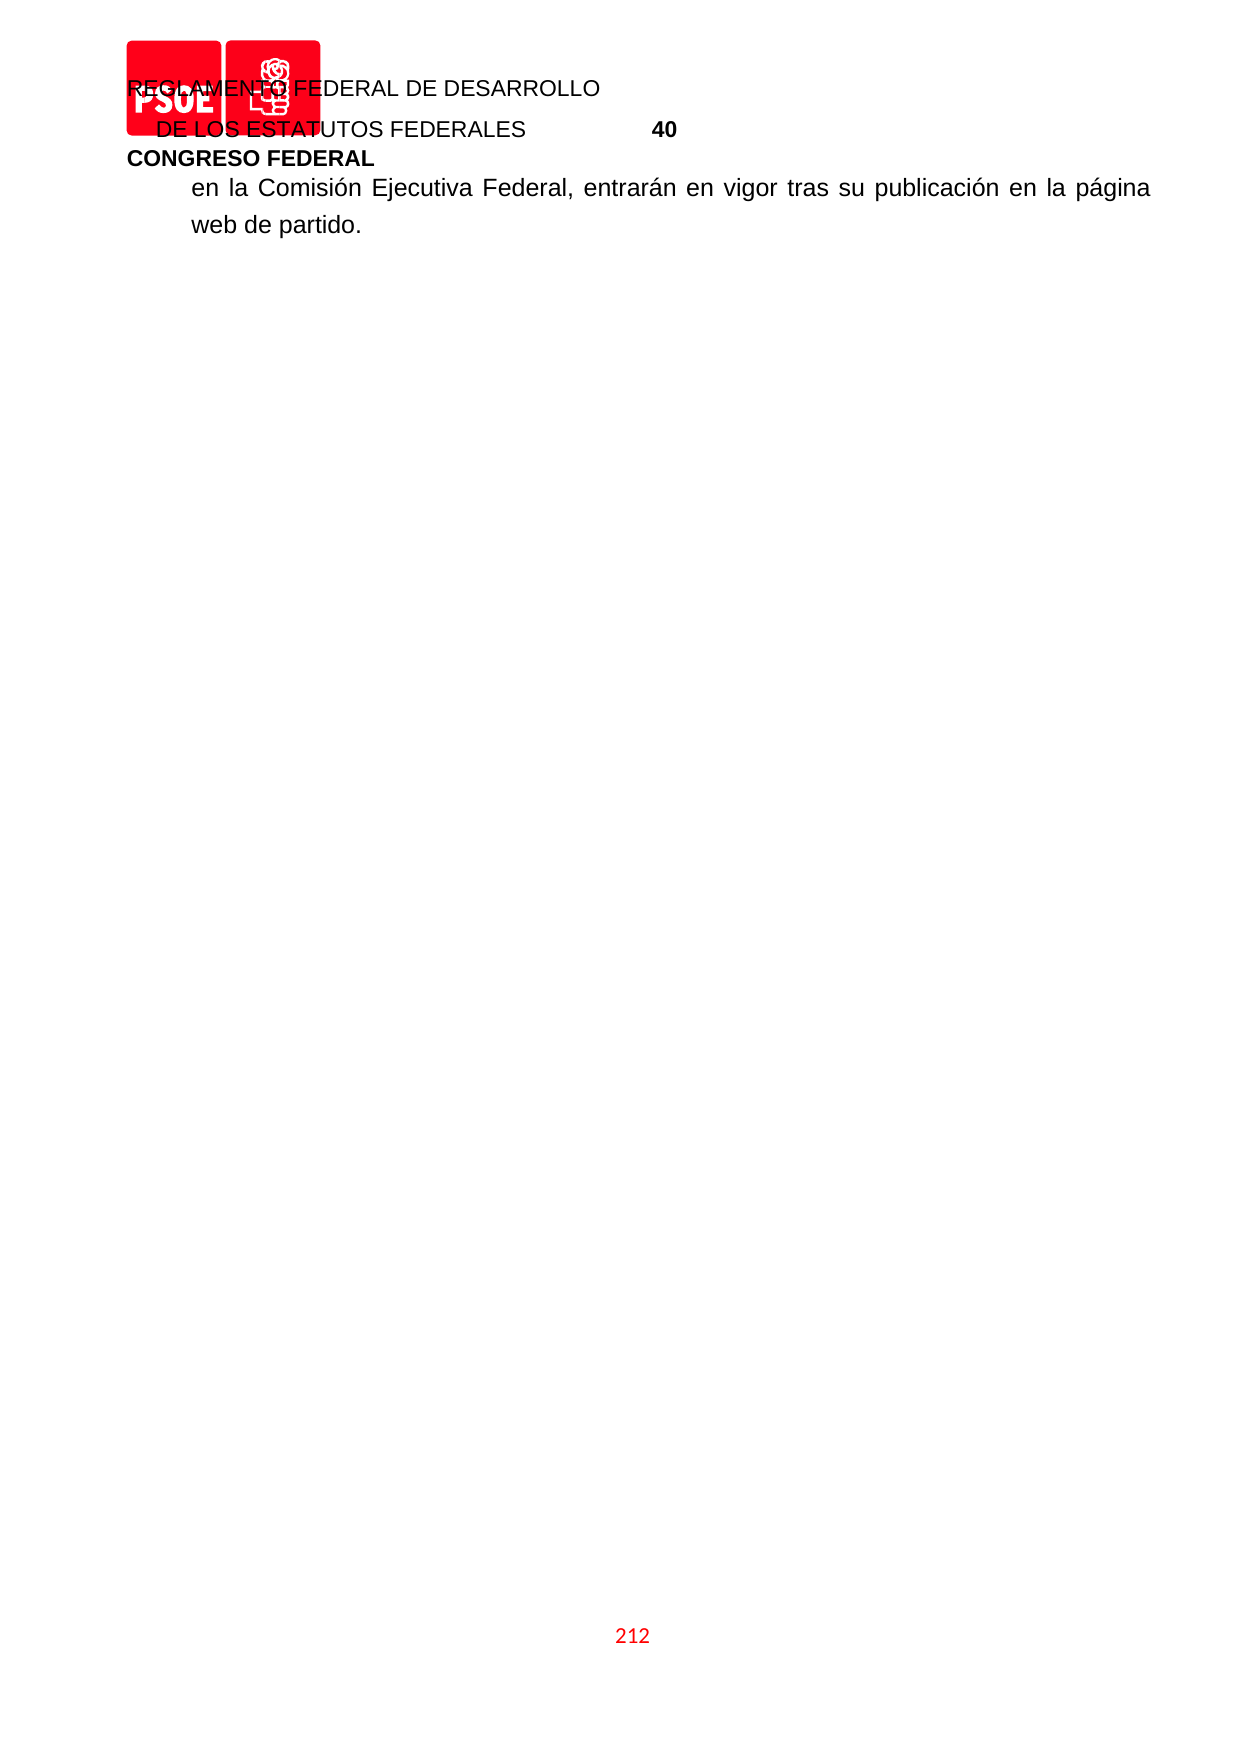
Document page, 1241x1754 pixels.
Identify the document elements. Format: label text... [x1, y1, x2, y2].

text en la Comisión Ejecutiva Federal, entrarán en vigor tras su publicación en la página web de partido. [191, 173, 1152, 239]
